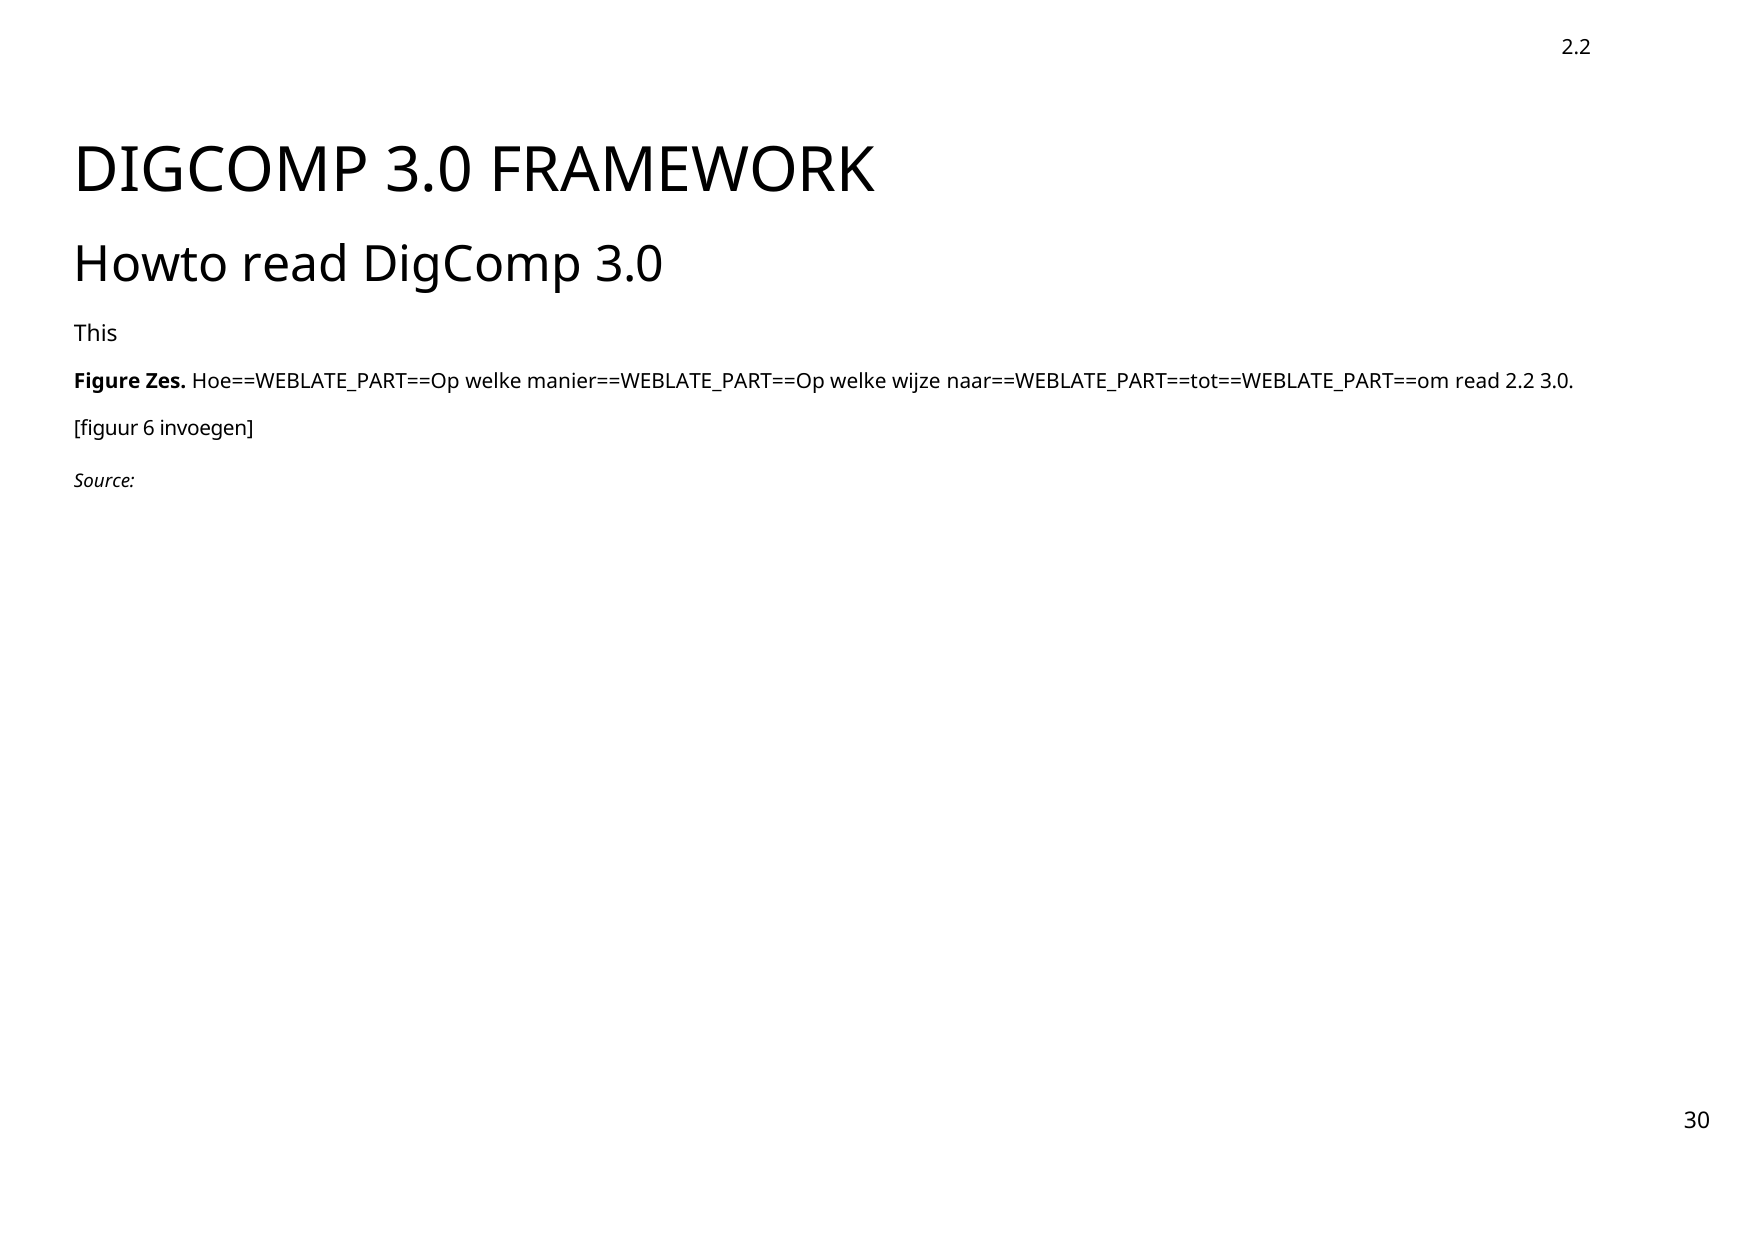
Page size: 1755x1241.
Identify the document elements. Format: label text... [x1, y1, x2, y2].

text [figuur 6 invoegen] [74, 413, 1710, 442]
text Figure Zes. Hoe==WEBLATE_PART==Op welke manier==WEBLATE_PART==Op welke wijze naar==WEBLATE_PART==tot==WEBLATE_PART==om read 2.2 3.0. [74, 366, 1710, 395]
text Source: [74, 467, 1710, 493]
subtitle Howto read DigComp 3.0 [74, 228, 1710, 296]
subtitle DIGCOMP 3.0 FRAMEWORK [74, 125, 1710, 210]
text This [74, 318, 1672, 348]
